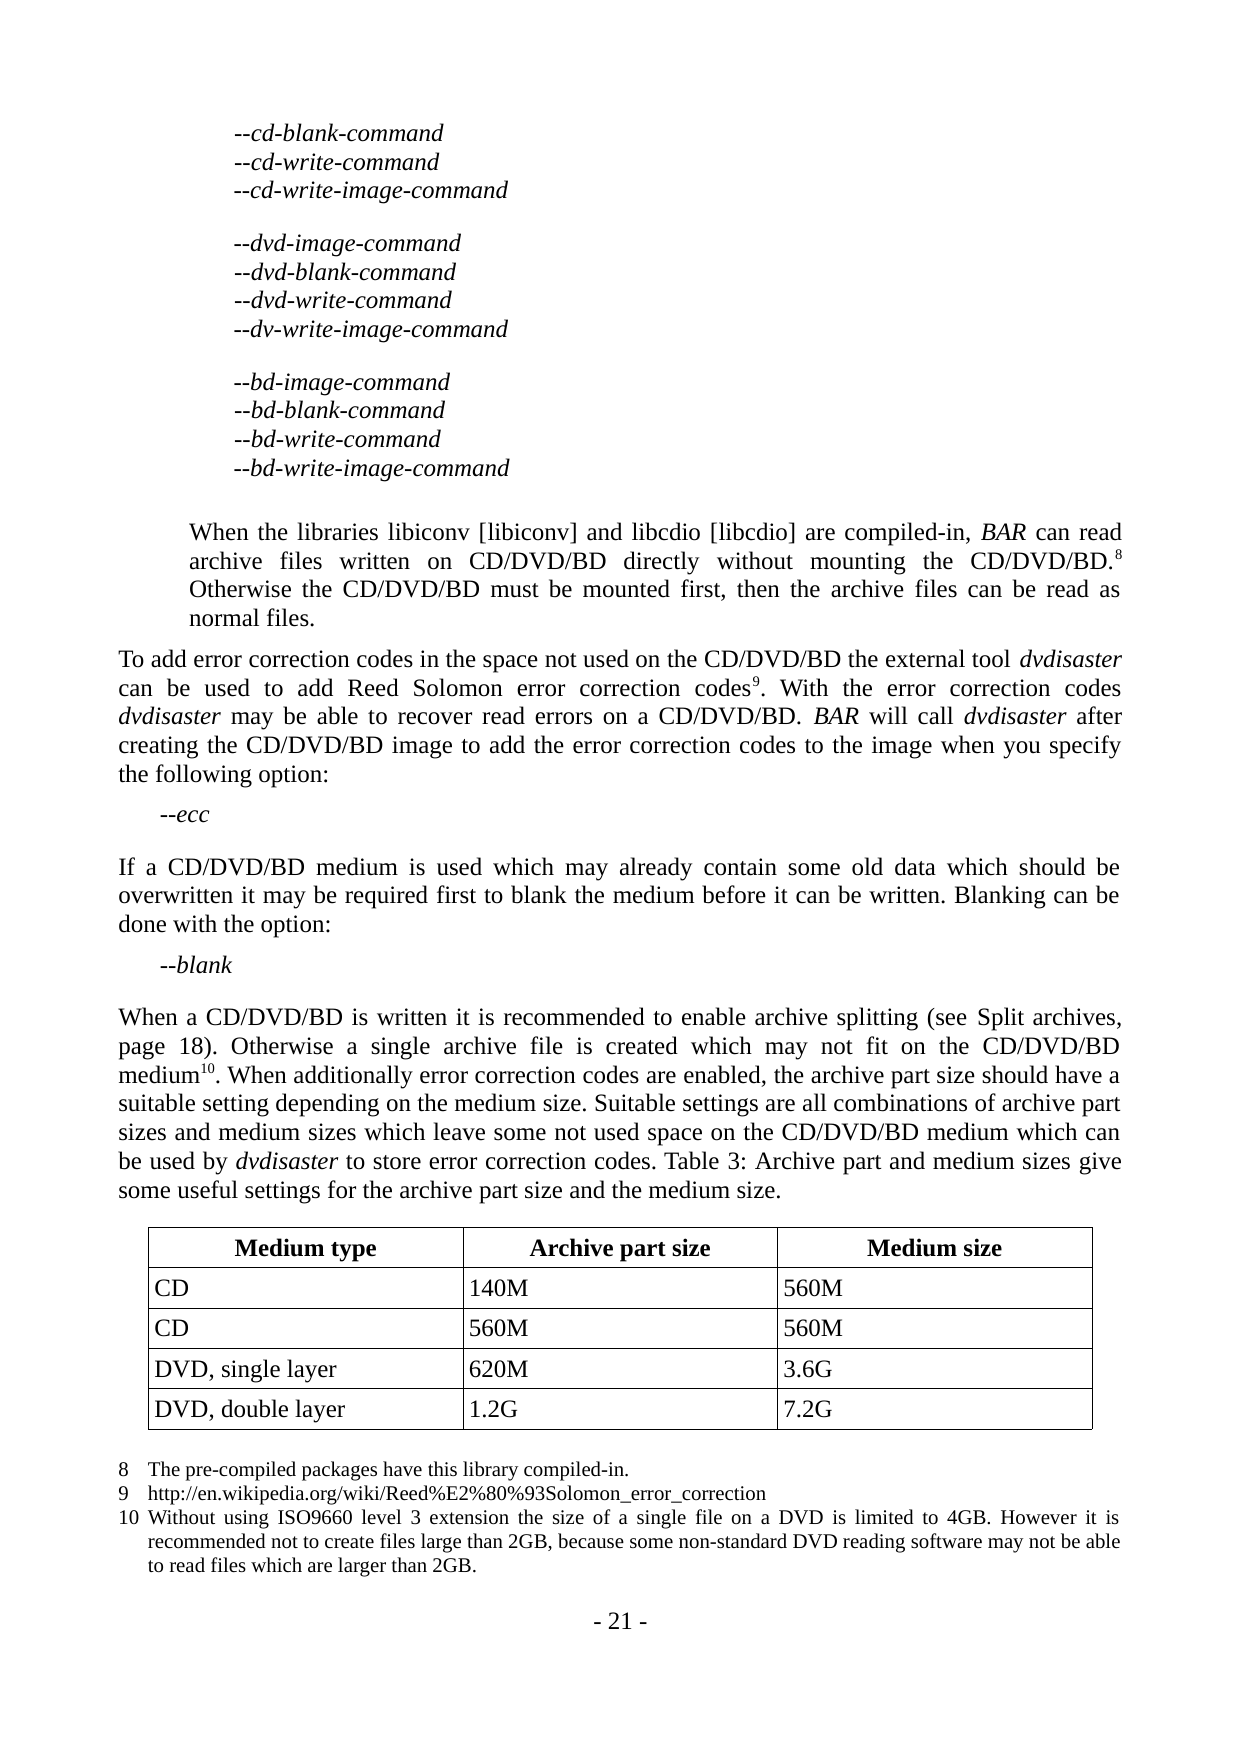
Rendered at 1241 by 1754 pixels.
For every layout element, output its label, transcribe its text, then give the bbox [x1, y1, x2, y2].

table_cell 1.2G [464, 1389, 777, 1428]
table_header Medium type [149, 1228, 463, 1267]
text When a CD/DVD/BD is written it is recommended to enable archive splitting (see Split archives, page 18). Otherwise a single archive file is created which may not fit on the CD/DVD/BD medium. When additionally error correction codes are enabled, the archive part size should have a suitable setting depending on the medium size. Suitable settings are all combinations of archive part sizes and medium sizes which leave some not used space on the CD/DVD/BD medium which can be used by dvdisaster to store error correction codes. Table 3: Archive part and medium sizes give some useful settings for the archive part size and the medium size. [118, 1002, 1122, 1203]
text The pre-compiled packages have this library compiled-in. [118, 1457, 1122, 1481]
text --dvd-write-command [160, 286, 1122, 314]
text When the libraries libiconv [libiconv] and libcdio [libcdio] are compiled-in, BAR can read archive files written on CD/DVD/BD directly without mounting the CD/DVD/BD. Otherwise the CD/DVD/BD must be mounted first, then the archive files can be read as normal files. [118, 517, 1122, 632]
text --ecc [159, 799, 1122, 828]
table_cell 560M [778, 1309, 1092, 1348]
text --dvd-image-command [159, 228, 1122, 257]
text --blank [159, 950, 1122, 978]
table_cell 620M [464, 1349, 777, 1388]
table_cell 3.6G [778, 1349, 1092, 1388]
text --cd-write-command [160, 147, 1122, 176]
table_cell DVD, single layer [149, 1349, 463, 1388]
table_cell CD [149, 1268, 463, 1308]
text --bd-image-command [159, 367, 1122, 395]
text --bd-write-command [160, 424, 1122, 453]
table_cell 7.2G [778, 1389, 1092, 1428]
table_header Medium size [778, 1228, 1092, 1267]
table_cell 140M [464, 1268, 777, 1308]
text --bd-write-image-command [159, 453, 1122, 482]
text If a CD/DVD/BD medium is used which may already contain some old data which should be overwritten it may be required first to blank the medium before it can be written. Blanking can be done with the option: [118, 852, 1122, 938]
table_cell 560M [778, 1268, 1092, 1308]
text To add error correction codes in the space not used on the CD/DVD/BD the external tool dvdisaster can be used to add Reed Solomon error correction codes. With the error correction codes dvdisaster may be able to recover read errors on a CD/DVD/BD. BAR will call dvdisaster after creating the CD/DVD/BD image to add the error correction codes to the image when you specify the following option: [118, 644, 1122, 788]
text --dvd-blank-command [160, 257, 1122, 286]
text Without using ISO9660 level 3 extension the size of a single file on a DVD is limited to 4GB. However it is recommended not to create files large than 2GB, because some non-standard DVD reading software may not be able to read files which are larger than 2GB. [118, 1505, 1122, 1577]
text --dv-write-image-command [159, 314, 1122, 343]
text --cd-write-image-command [159, 176, 1122, 204]
table_header Archive part size [464, 1228, 777, 1267]
text --bd-blank-command [160, 395, 1122, 424]
table_cell 560M [464, 1309, 777, 1348]
text --cd-blank-command [160, 118, 1122, 147]
table_cell DVD, double layer [149, 1389, 463, 1428]
text http://en.wikipedia.org/wiki/Reed%E2%80%93Solomon_error_correction [118, 1481, 1122, 1505]
table_cell CD [149, 1309, 463, 1348]
